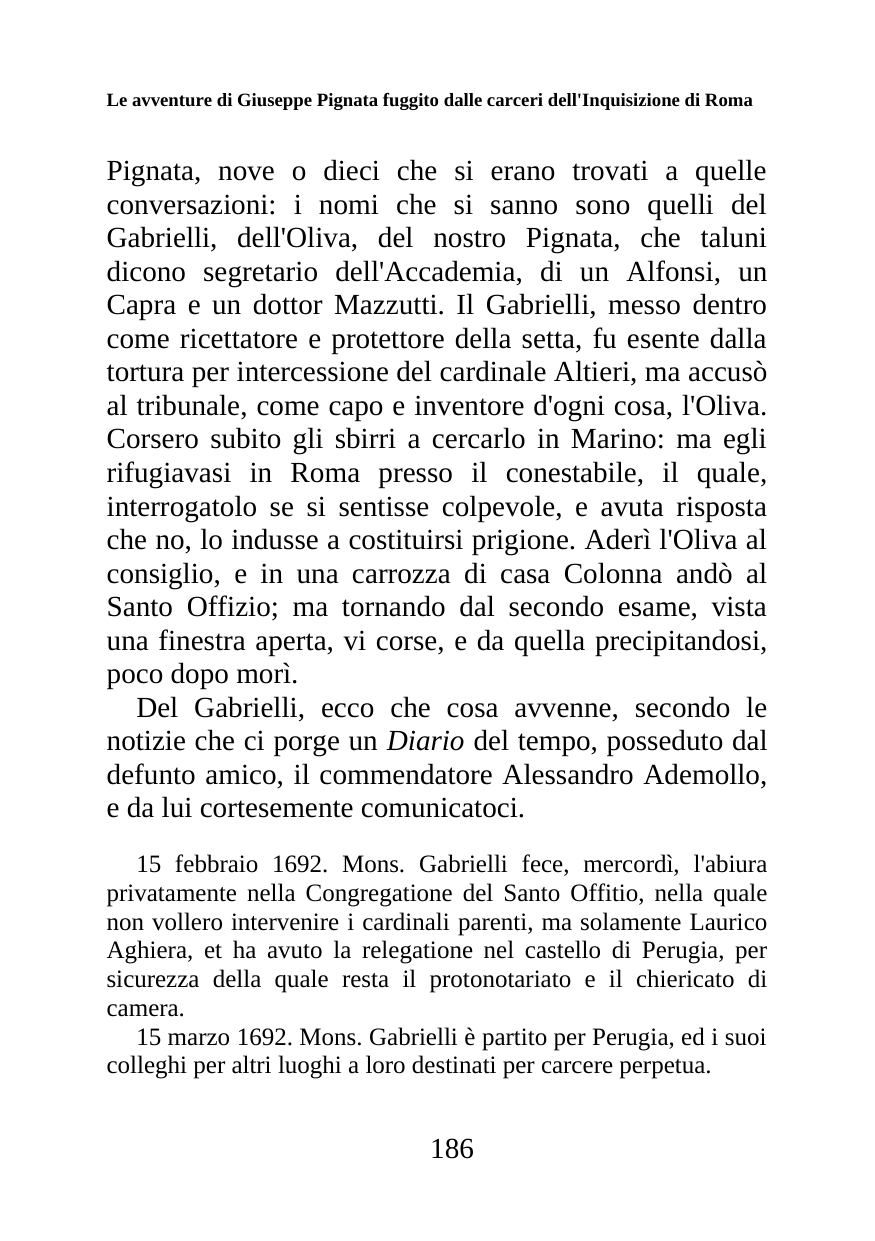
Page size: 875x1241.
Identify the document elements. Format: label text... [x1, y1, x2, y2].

text Pignata, nove o dieci che si erano trovati a quelle conversazioni: i nomi che si sanno sono quelli del Gabrielli, dell'Oliva, del nostro Pignata, che taluni dicono segretario dell'Accademia, di un Alfonsi, un Capra e un dottor Mazzutti. Il Gabrielli, messo dentro come ricettatore e protettore della setta, fu esente dalla tortura per intercessione del cardinale Altieri, ma accusò al tribunale, come capo e inventore d'ogni cosa, l'Oliva. Corsero subito gli sbirri a cercarlo in Marino: ma egli rifugiavasi in Roma presso il conestabile, il quale, interrogatolo se si sentisse colpevole, e avuta risposta che no, lo indusse a costituirsi prigione. Aderì l'Oliva al consiglio, e in una carrozza di casa Colonna andò al Santo Offizio; ma tornando dal secondo esame, vista una finestra aperta, vi corse, e da quella precipitandosi, poco dopo morì. [106, 153, 768, 690]
text 15 marzo 1692. Mons. Gabrielli è partito per Perugia, ed i suoi colleghi per altri luoghi a loro destinati per carcere perpetua. [106, 1022, 768, 1079]
text 15 febbraio 1692. Mons. Gabrielli fece, mercordì, l'abiura privatamente nella Congregatione del Santo Offitio, nella quale non vollero intervenire i cardinali parenti, ma solamente Laurico Aghiera, et ha avuto la relegatione nel castello di Perugia, per sicurezza della quale resta il protonotariato e il chiericato di camera. [106, 849, 768, 1022]
text Del Gabrielli, ecco che cosa avvenne, secondo le notizie che ci porge un Diario del tempo, posseduto dal defunto amico, il commendatore Alessandro Ademollo, e da lui cortesemente comunicatoci. [106, 690, 768, 824]
